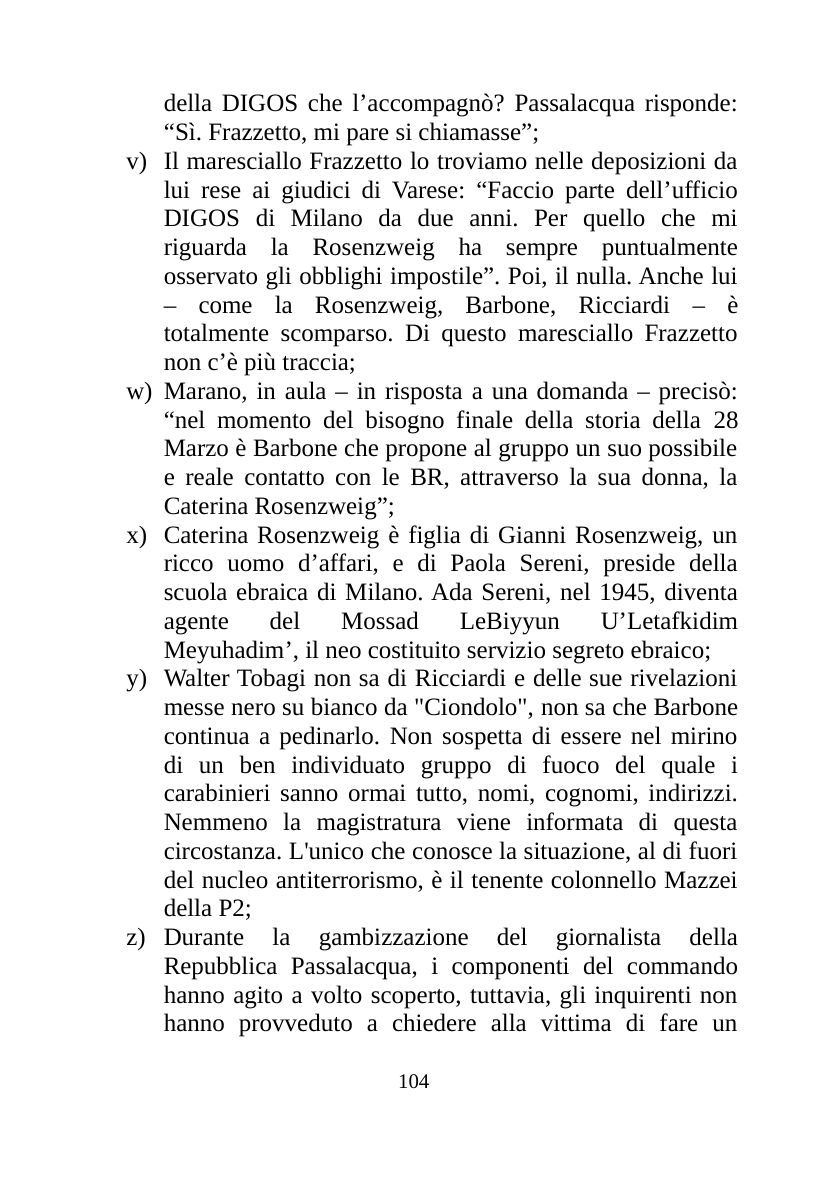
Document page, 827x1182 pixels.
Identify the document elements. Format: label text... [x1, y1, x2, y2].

list Caterina Rosenzweig è figlia di Gianni Rosenzweig, un ricco uomo d’affari, e di Paola Sereni, preside della scuola ebraica di Milano. Ada Sereni, nel 1945, diventa agente del Mossad LeBiyyun U’Letafkidim Meyuhadim’, il neo costituito servizio segreto ebraico; [126, 520, 738, 663]
list Marano, in aula – in risposta a una domanda – precisò: “nel momento del bisogno finale della storia della 28 Marzo è Barbone che propone al gruppo un suo possibile e reale contatto con le BR, attraverso la sua donna, la Caterina Rosenzweig”; [126, 376, 738, 520]
list Walter Tobagi non sa di Ricciardi e delle sue rivelazioni messe nero su bianco da "Ciondolo", non sa che Barbone continua a pedinarlo. Non sospetta di essere nel mirino di un ben individuato gruppo di fuoco del quale i carabinieri sanno ormai tutto, nomi, cognomi, indirizzi. Nemmeno la magistratura viene informata di questa circostanza. L'unico che conosce la situazione, al di fuori del nucleo antiterrorismo, è il tenente colonnello Mazzei della P2; [126, 663, 738, 922]
list Il maresciallo Frazzetto lo troviamo nelle deposizioni da lui rese ai giudici di Varese: “Faccio parte dell’ufficio DIGOS di Milano da due anni. Per quello che mi riguarda la Rosenzweig ha sempre puntualmente osservato gli obblighi impostile”. Poi, il nulla. Anche lui – come la Rosenzweig, Barbone, Ricciardi – è totalmente scomparso. Di questo maresciallo Frazzetto non c’è più traccia; [126, 146, 738, 376]
list Durante la gambizzazione del giornalista della Repubblica Passalacqua, i componenti del commando hanno agito a volto scoperto, tuttavia, gli inquirenti non hanno provveduto a chiedere alla vittima di fare un [126, 922, 738, 1037]
list della DIGOS che l’accompagnò? Passalacqua risponde: “Sì. Frazzetto, mi pare si chiamasse”; [126, 88, 738, 146]
